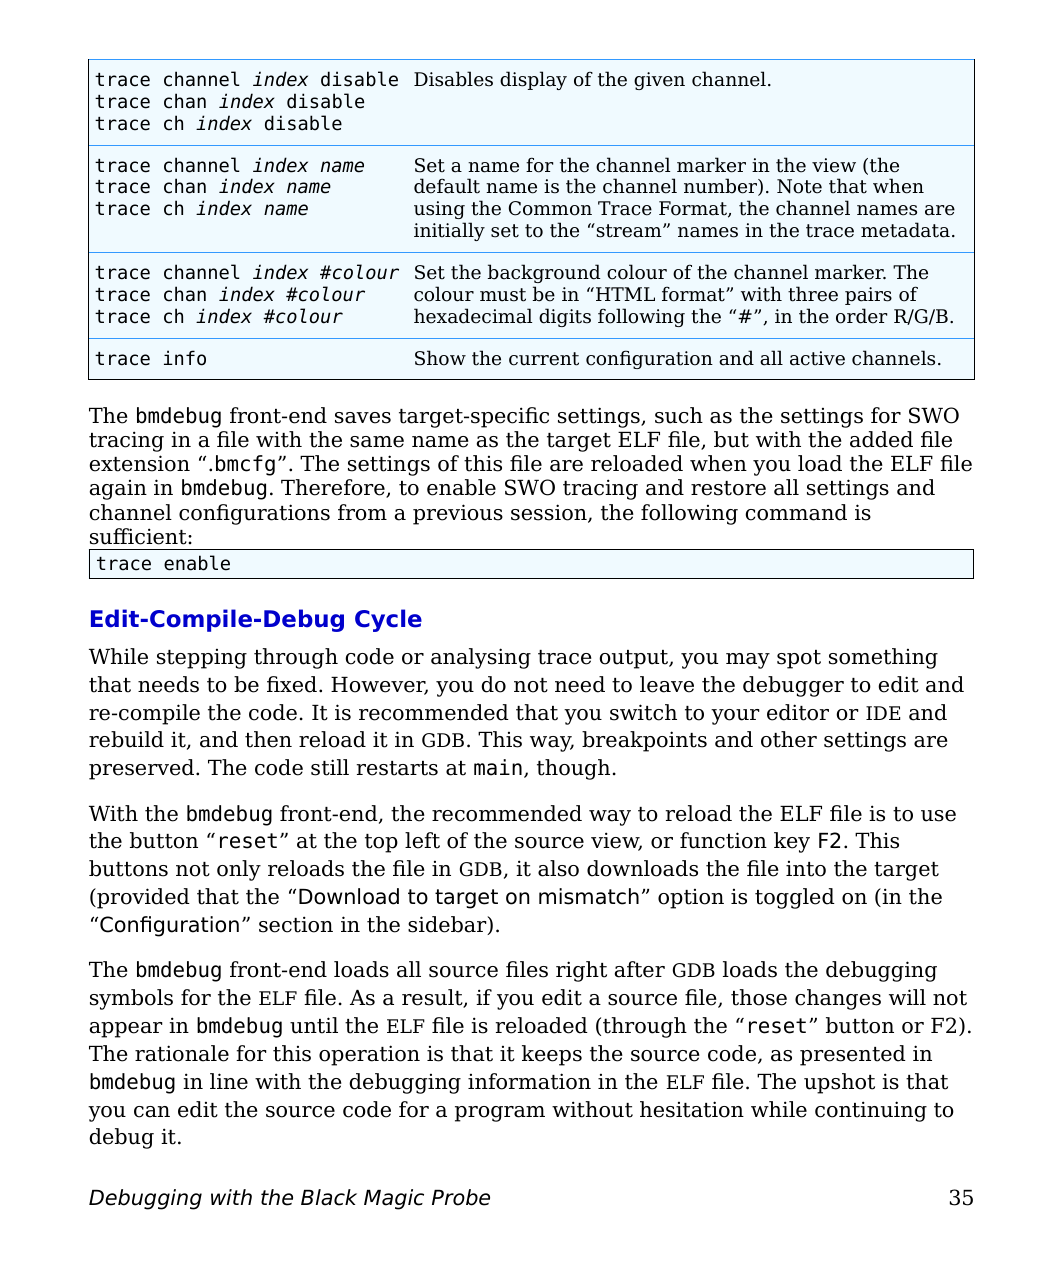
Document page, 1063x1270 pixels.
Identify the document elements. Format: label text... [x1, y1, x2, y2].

table_cell Set the background colour of the channel marker. The colour must be in “HTML format” with three pairs of hexadecimal digits following the “#”, in the order R/G/B. [408, 253, 974, 337]
subtitle Edit-Compile-Debug Cycle [88, 606, 974, 633]
table_cell trace channel index disable trace chan index disable trace ch index disable [89, 60, 407, 144]
text trace enable [90, 550, 973, 578]
table_cell Set a name for the channel marker in the view (the default name is the channel number). Note that when using the Common Trace Format, the channel names are initially set to the “stream” names in the trace metadata. [408, 146, 974, 252]
table_cell trace info [89, 339, 407, 379]
text The bmdebug front-end saves target-specific settings, such as the settings for SWO tracing in a file with the same name as the target ELF file, but with the added file extension “.bmcfg”. The settings of this file are reloaded when you load the ELF file again in bmdebug. Therefore, to enable SWO tracing and restore all settings and channel configurations from a previous session, the following command is sufficient: [88, 404, 974, 549]
table_cell trace channel index #colour trace chan index #colour trace ch index #colour [89, 253, 407, 337]
table_cell Disables display of the given channel. [408, 60, 974, 144]
table_cell Show the current configuration and all active channels. [408, 339, 974, 379]
text The bmdebug front-end loads all source files right after GDB loads the debugging symbols for the ELF file. As a result, if you edit a source file, those changes will not appear in bmdebug until the ELF file is reloaded (through the “reset” button or F2). The rationale for this operation is that it keeps the source code, as presented in bmdebug in line with the debugging information in the ELF file. The upshot is that you can edit the source code for a program without hesitation while continuing to debug it. [88, 958, 974, 1150]
text With the bmdebug front-end, the recommended way to reload the ELF file is to use the button “reset” at the top left of the source view, or function key F2. This buttons not only reloads the file in GDB, it also downloads the file into the target (provided that the “Download to target on mismatch” option is toggled on (in the “Configuration” section in the sidebar). [88, 802, 974, 937]
table_cell trace channel index name trace chan index name trace ch index name [89, 146, 407, 252]
text While stepping through code or analysing trace output, you may spot something that needs to be fixed. However, you do not need to leave the debugger to edit and re-compile the code. It is recommended that you switch to your editor or IDE and rebuild it, and then reload it in GDB. This way, breakpoints and other settings are preserved. The code still restarts at main, though. [88, 645, 974, 781]
